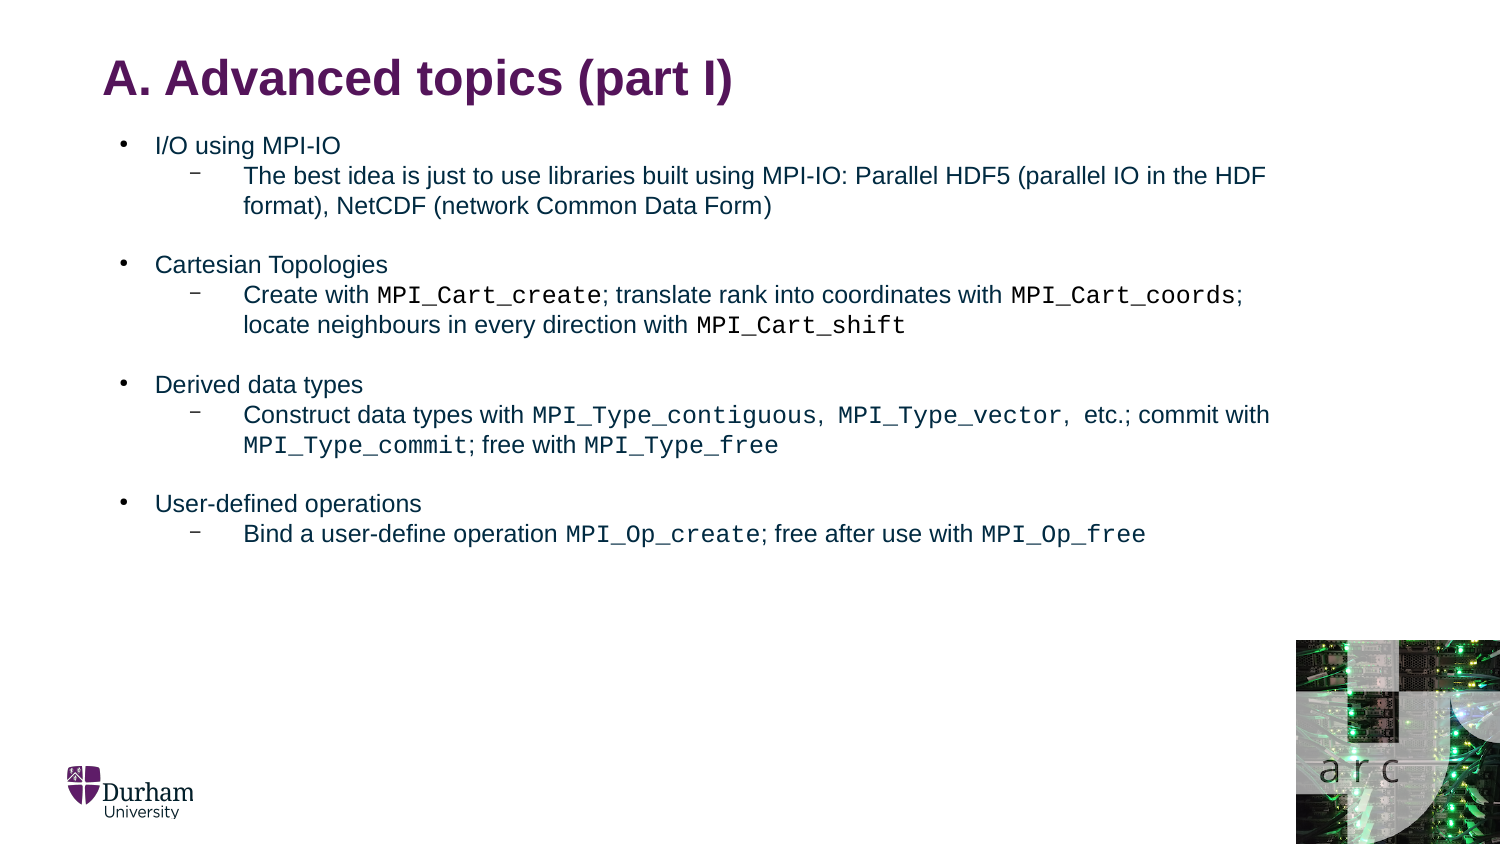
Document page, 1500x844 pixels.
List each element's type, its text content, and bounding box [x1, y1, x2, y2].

list I/O using MPI-IO The best idea is just to use libraries built using MPI-IO: Parallel HDF5 (parallel IO in the HDF format), NetCDF (network Common Data Form) Cartesian Topologies Create with MPI_Cart_create; translate rank into coordinates with MPI_Cart_coords; locate neighbours in every direction with MPI_Cart_shift Derived data types Construct data types with MPI_Type_contiguous, MPI_Type_vector, etc.; commit with MPI_Type_commit; free with MPI_Type_free User-defined operations Bind a user-define operation MPI_Op_create; free after use with MPI_Op_free [101, 132, 1285, 765]
picture [1296, 640, 1500, 844]
picture [67, 766, 193, 819]
title A. Advanced topics (part I) [101, 45, 1399, 187]
